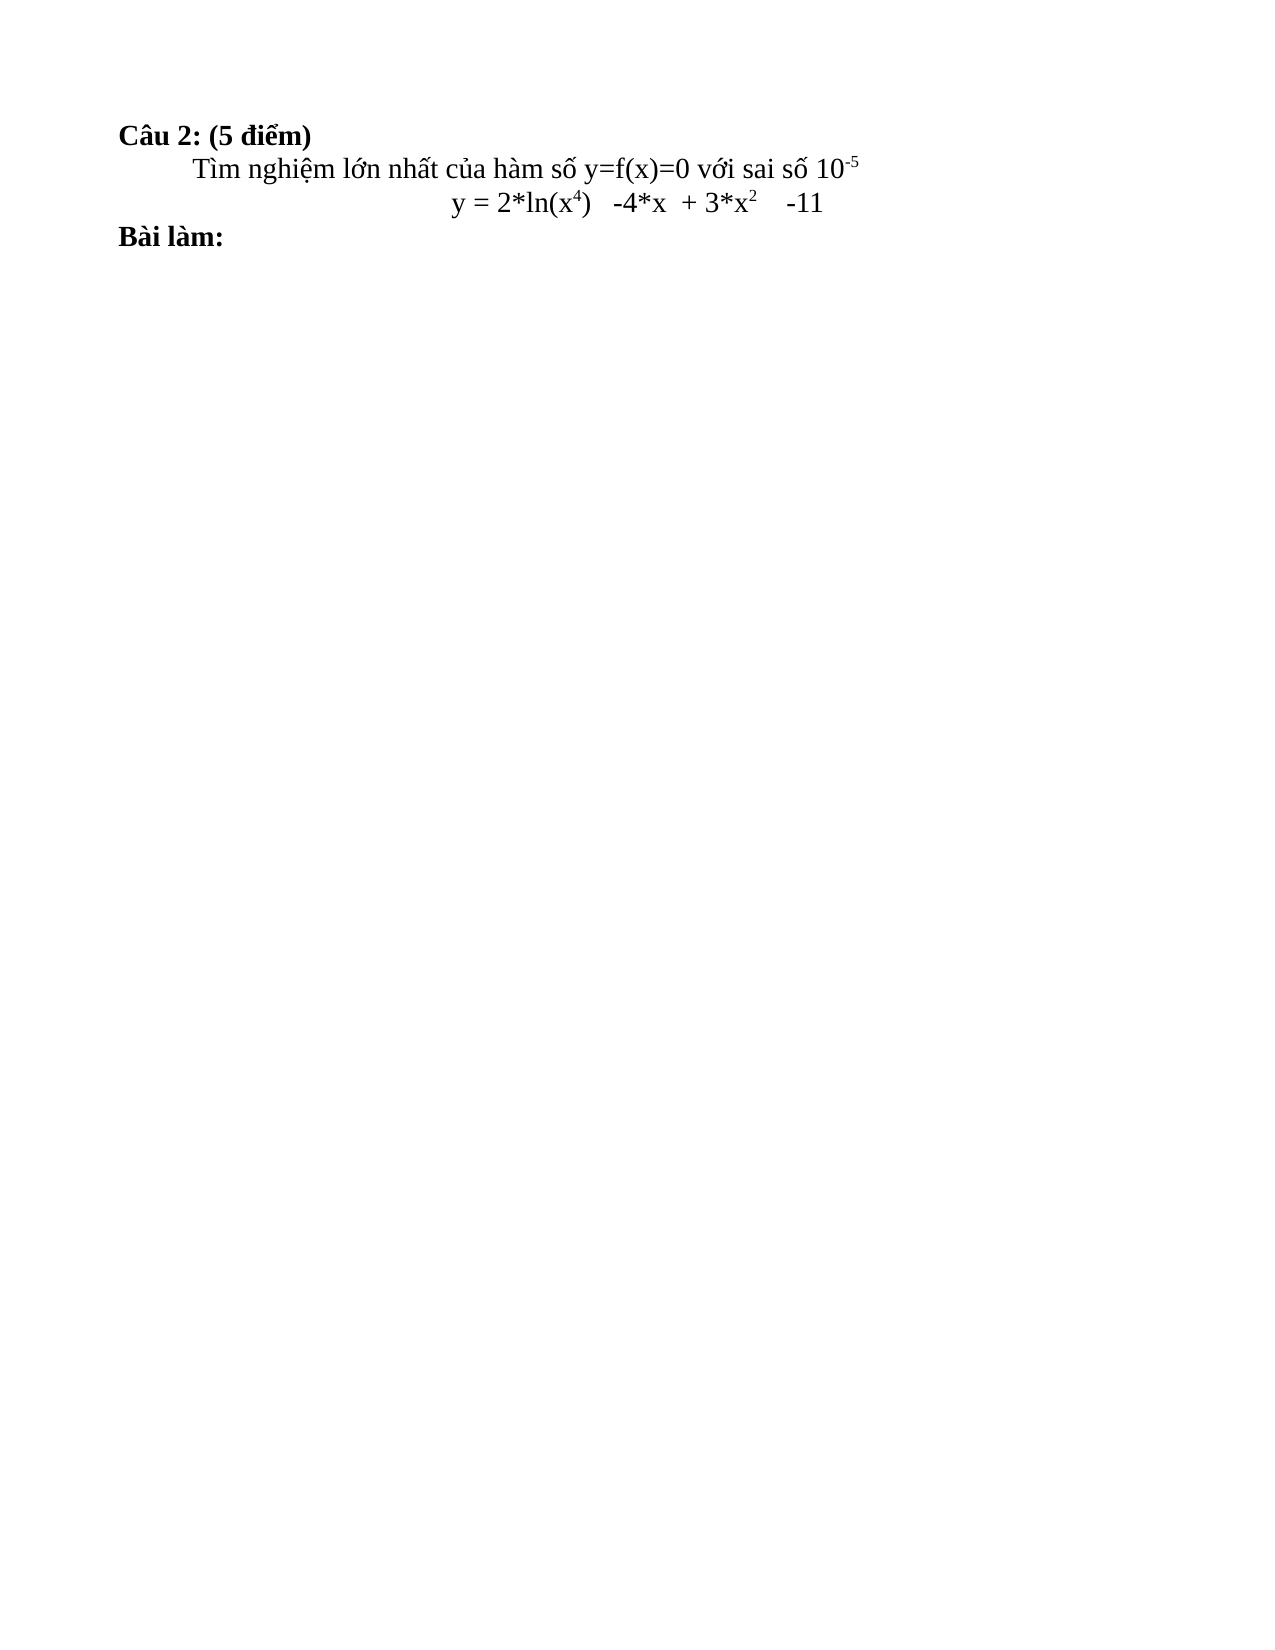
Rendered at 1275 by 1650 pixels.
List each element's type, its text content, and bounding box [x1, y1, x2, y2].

text Câu 2: (5 điểm) [118, 118, 1157, 152]
text Tìm nghiệm lớn nhất của hàm số y=f(x)=0 với sai số 10-5 [118, 152, 1157, 185]
text Bài làm: [118, 219, 1157, 252]
text y = 2*ln(x4) -4*x + 3*x2 -11 [118, 185, 1157, 219]
